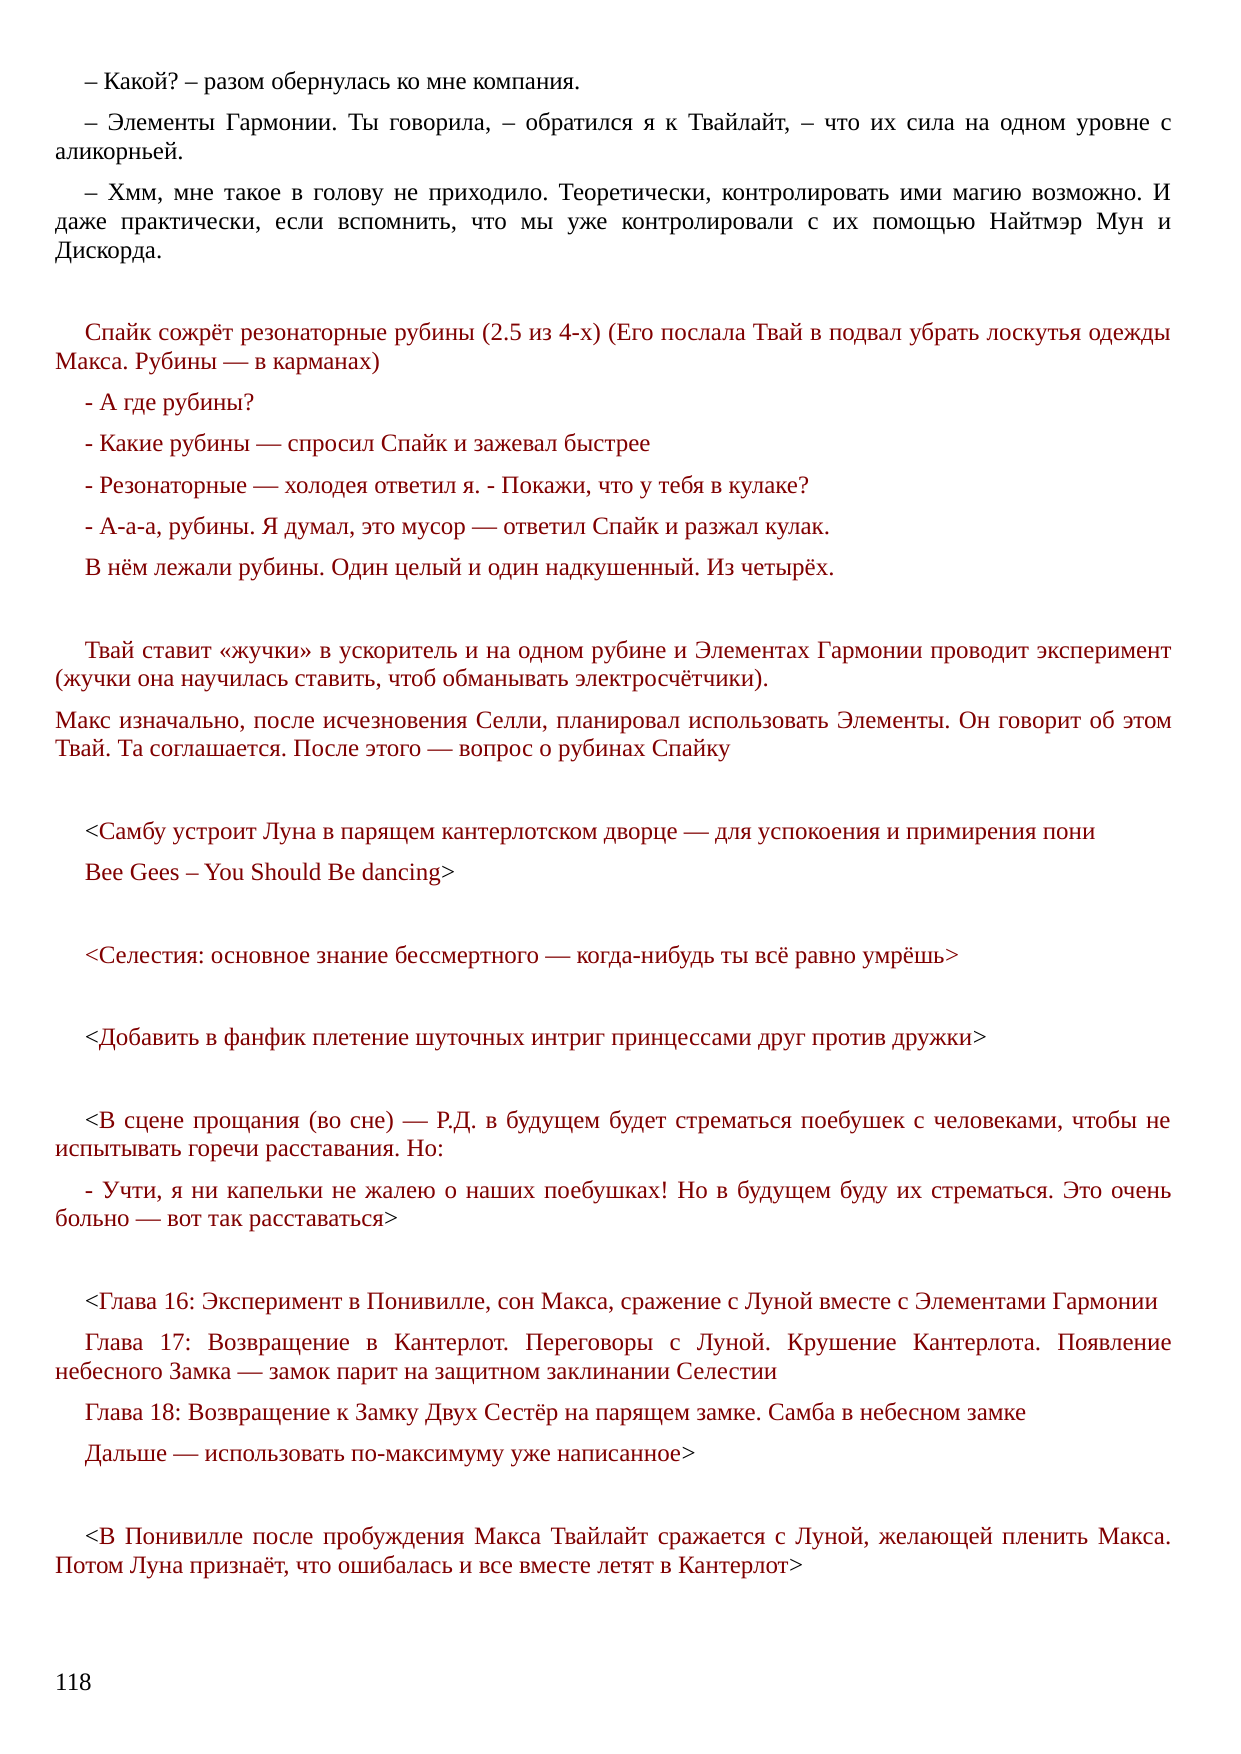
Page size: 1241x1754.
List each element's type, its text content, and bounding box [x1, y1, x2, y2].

text <Добавить в фанфик плетение шуточных интриг принцессами друг против дружки> [55, 1022, 1173, 1051]
text <В Понивилле после пробуждения Макса Твайлайт сражается с Луной, желающей пленить Макса. Потом Луна признаёт, что ошибалась и все вместе летят в Кантерлот> [55, 1521, 1173, 1578]
text Макс изначально, после исчезновения Селли, планировал использовать Элементы. Он говорит об этом Твай. Та соглашается. После этого — вопрос о рубинах Спайку [55, 705, 1173, 762]
text – Элементы Гармонии. Ты говорила, – обратился я к Твайлайт, – что их сила на одном уровне с аликорньей. [55, 107, 1173, 165]
text <В сцене прощания (во сне) — Р.Д. в будущем будет стрематься поебушек с человеками, чтобы не испытывать горечи расставания. Но: [55, 1105, 1173, 1162]
text - Резонаторные — холодея ответил я. - Покажи, что у тебя в кулаке? [55, 470, 1173, 498]
text - А где рубины? [55, 387, 1173, 416]
text - А-а-а, рубины. Я думал, это мусор — ответил Спайк и разжал кулак. [55, 511, 1173, 540]
text Дальше — использовать по-максимуму уже написанное> [55, 1438, 1173, 1467]
text <Глава 16: Эксперимент в Понивилле, сон Макса, сражение с Луной вместе с Элементами Гармонии [55, 1286, 1173, 1315]
text – Какой? – разом обернулась ко мне компания. [55, 66, 1173, 95]
text Спайк сожрёт резонаторные рубины (2.5 из 4-х) (Его послала Твай в подвал убрать лоскутья одежды Макса. Рубины — в карманах) [55, 317, 1173, 375]
text Bee Gees – You Should Be dancing> [55, 857, 1173, 886]
text - Какие рубины — спросил Спайк и зажевал быстрее [55, 428, 1173, 457]
text <Самбу устроит Луна в парящем кантерлотском дворце — для успокоения и примирения пони [55, 816, 1173, 845]
text В нём лежали рубины. Один целый и один надкушенный. Из четырёх. [55, 552, 1173, 581]
text Твай ставит «жучки» в ускоритель и на одном рубине и Элементах Гармонии проводит эксперимент (жучки она научилась ставить, чтоб обманывать электросчётчики). [55, 635, 1173, 692]
text <Селестия: основное знание бессмертного — когда-нибудь ты всё равно умрёшь> [55, 940, 1173, 968]
text – Хмм, мне такое в голову не приходило. Теоретически, контролировать ими магию возможно. И даже практически, если вспомнить, что мы уже контролировали с их помощью Найтмэр Мун и Дискорда. [55, 177, 1173, 263]
text Глава 18: Возвращение к Замку Двух Сестёр на парящем замке. Самба в небесном замке [55, 1397, 1173, 1426]
text - Учти, я ни капельки не жалею о наших поебушках! Но в будущем буду их стрематься. Это очень больно — вот так расставаться> [55, 1175, 1173, 1232]
text Глава 17: Возвращение в Кантерлот. Переговоры с Луной. Крушение Кантерлота. Появление небесного Замка — замок парит на защитном заклинании Селестии [55, 1327, 1173, 1385]
